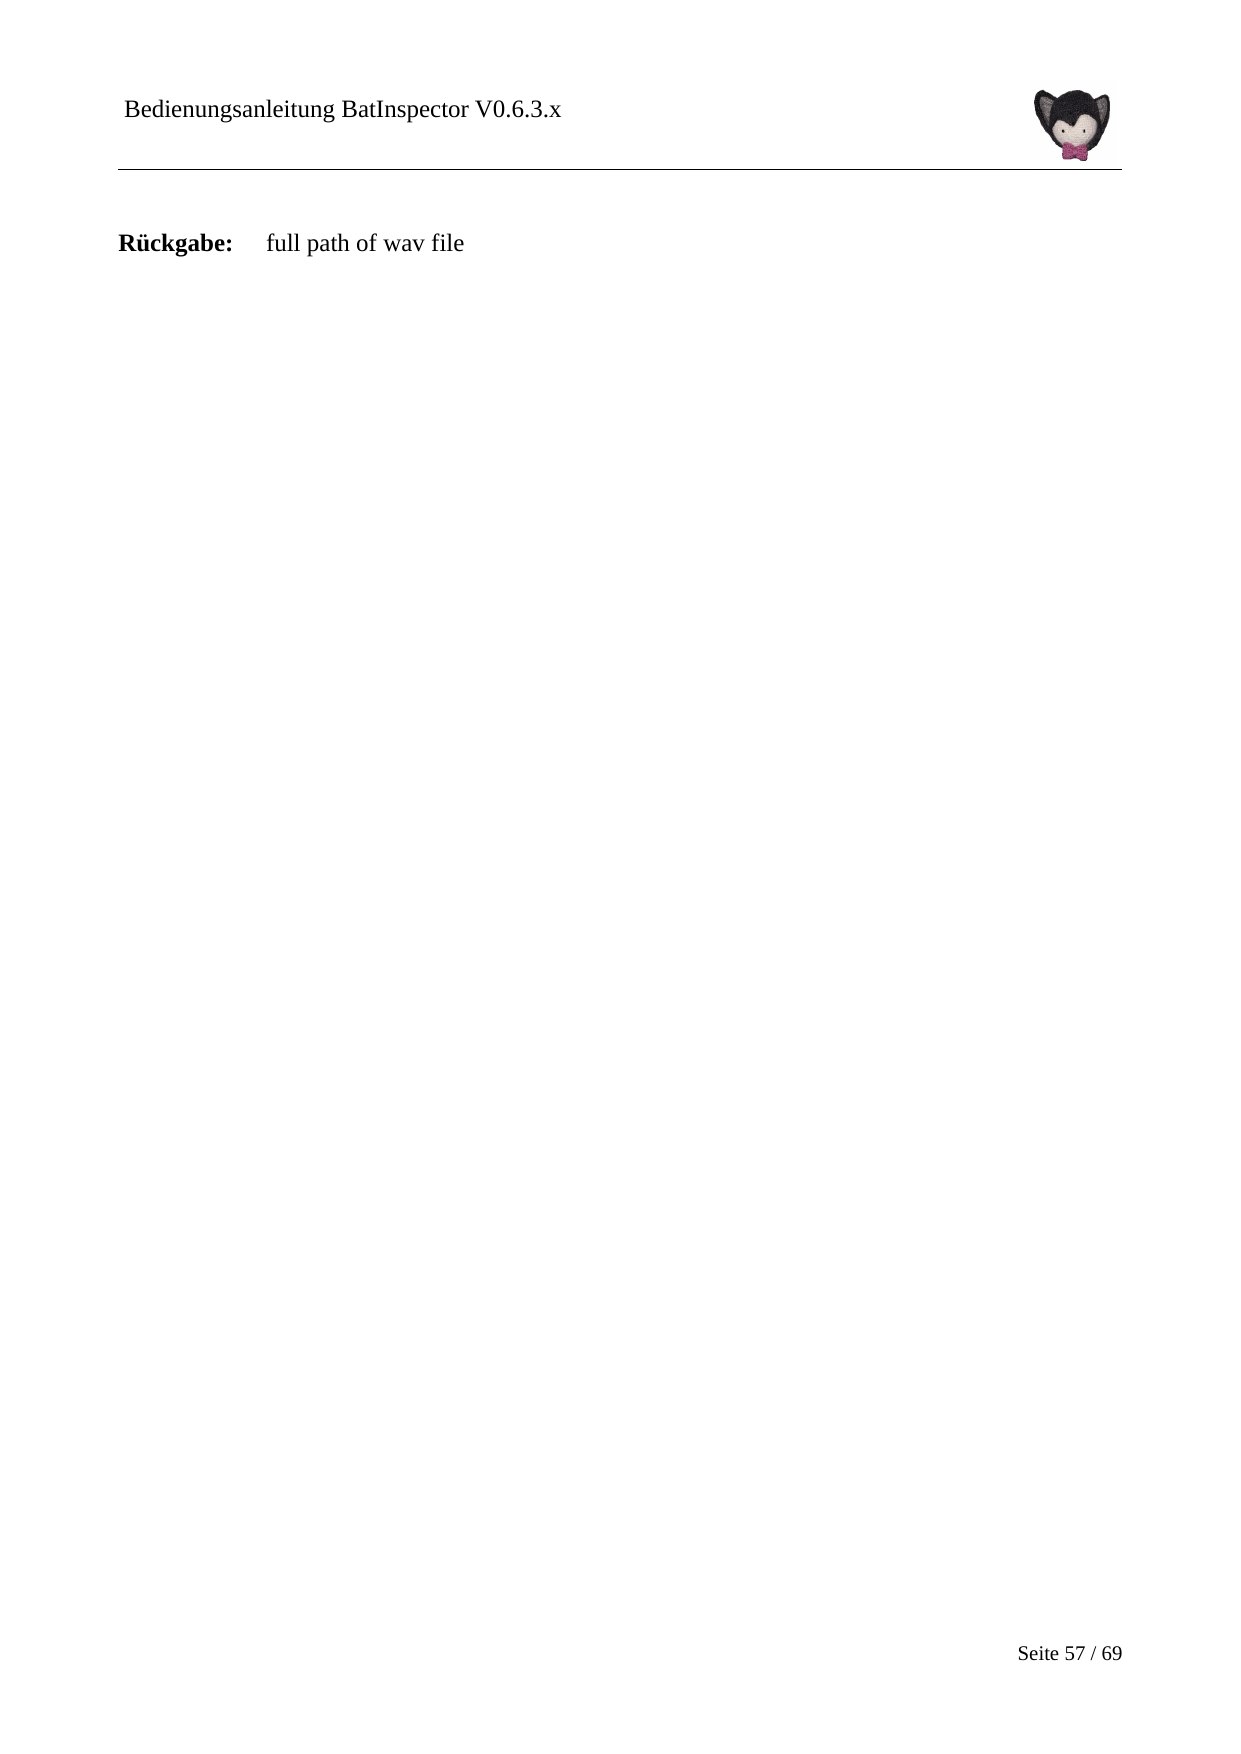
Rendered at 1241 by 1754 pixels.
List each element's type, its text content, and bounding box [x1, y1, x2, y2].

text Rückgabe: full path of wav file [118, 228, 1122, 257]
picture [1030, 80, 1119, 169]
